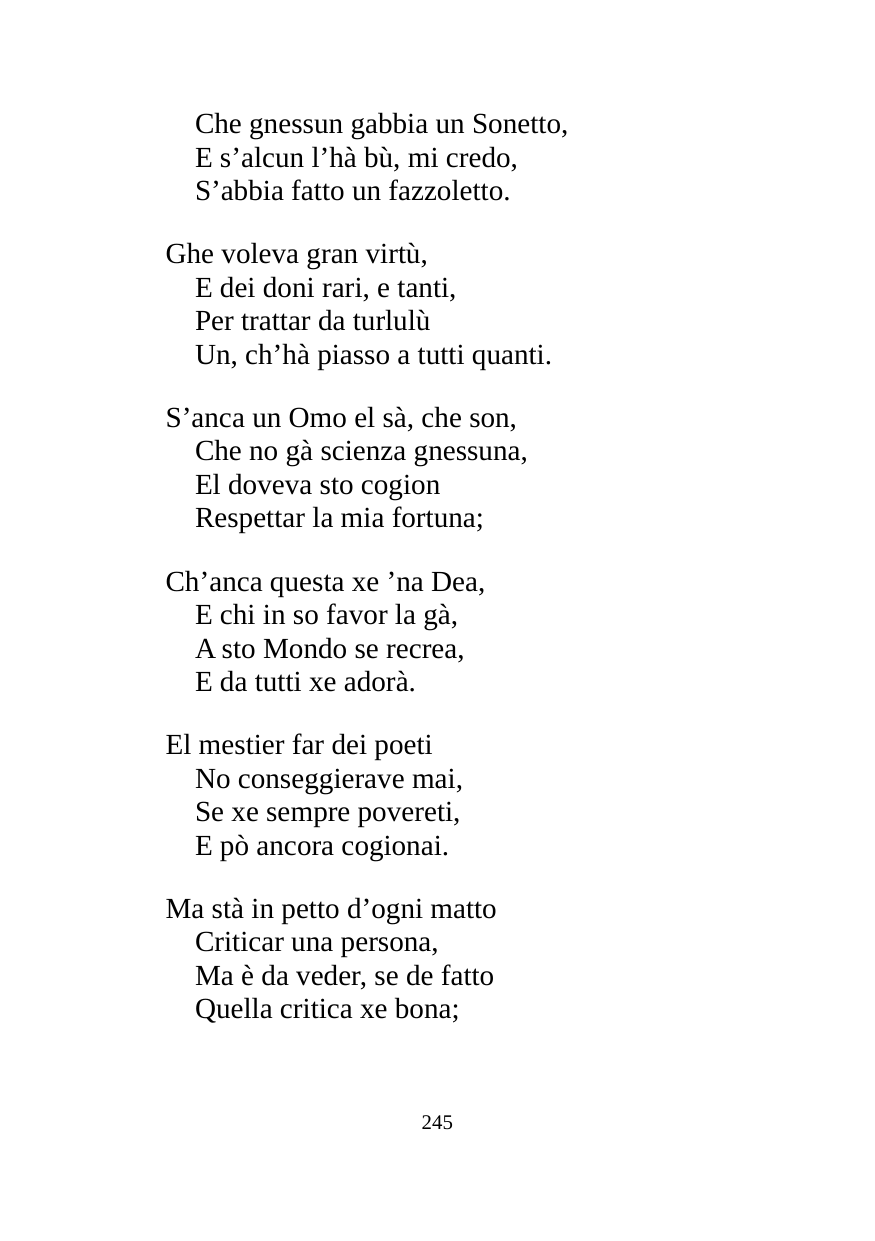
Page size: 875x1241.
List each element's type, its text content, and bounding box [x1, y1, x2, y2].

text Che gnessun gabbia un Sonetto, E s’alcun l’hà bù, mi credo, S’abbia fatto un fazzoletto. [165, 106, 768, 207]
text El mestier far dei poeti No conseggierave mai, Se xe sempre povereti, E pò ancora cogionai. [165, 727, 768, 861]
text S’anca un Omo el sà, che son, Che no gà scienza gnessuna, El doveva sto cogion Respettar la mia fortuna; [165, 400, 768, 534]
text Ghe voleva gran virtù, E dei doni rari, e tanti, Per trattar da turlulù Un, ch’hà piasso a tutti quanti. [165, 236, 768, 371]
text Ma stà in petto d’ogni matto Criticar una persona, Ma è da veder, se de fatto Quella critica xe bona; [165, 891, 768, 1025]
text Ch’anca questa xe ’na Dea, E chi in so favor la gà, A sto Mondo se recrea, E da tutti xe adorà. [165, 564, 768, 698]
